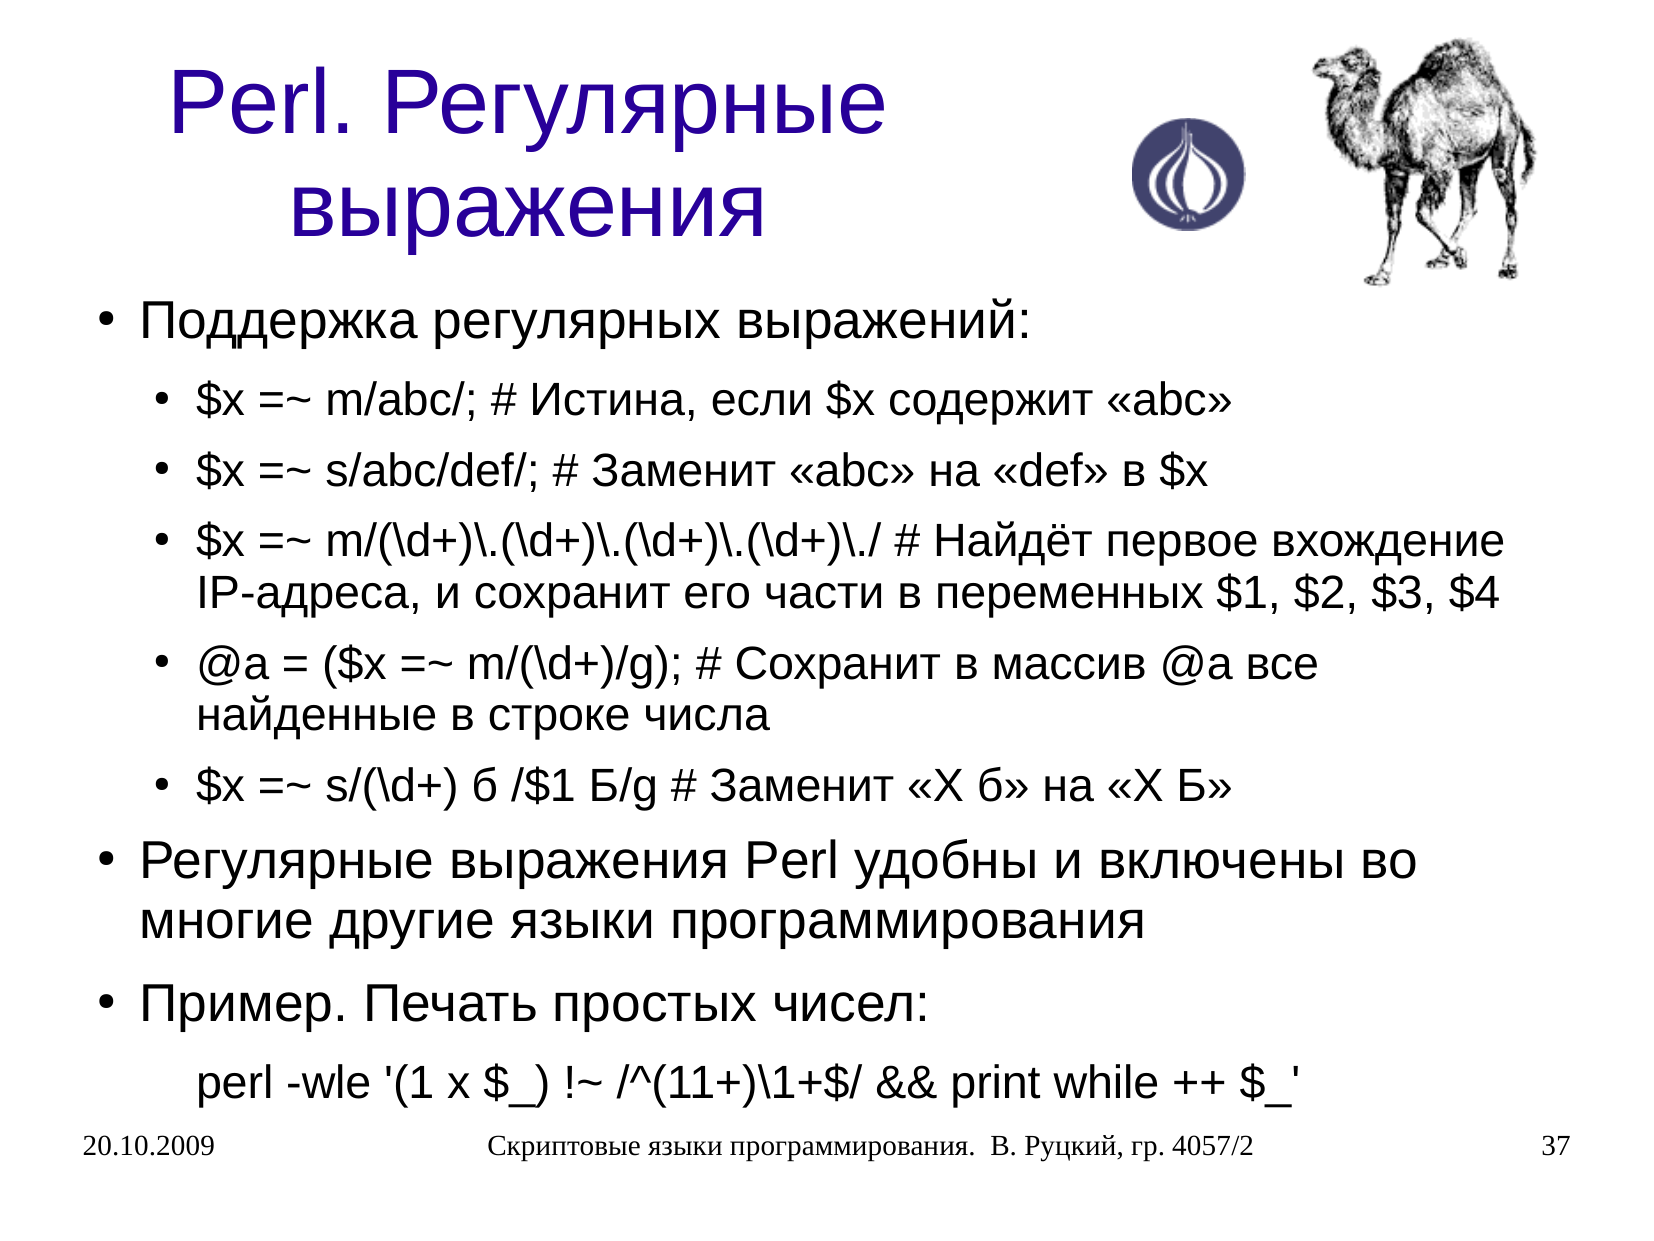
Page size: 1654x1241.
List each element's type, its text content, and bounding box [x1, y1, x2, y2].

picture [1299, 29, 1554, 293]
picture [1132, 118, 1246, 232]
list Поддержка регулярных выражений: $x =~ m/abc/; # Истина, если $x содержит «abc» $x =~ s/abc/def/; # Заменит «abc» на «def» в $x $x =~ m/(\d+)\.(\d+)\.(\d+)\.(\d+)\./ # Найдёт первое вхождение IP-адреса, и сохранит его части в переменных $1, $2, $3, $4 @a = ($x =~ m/(\d+)/g); # Сохранит в массив @a все найденные в строке числа $x =~ s/(\d+) б /$1 Б/g # Заменит «X б» на «X Б» Регулярные выражения Perl удобны и включены во многие другие языки программирования Пример. Печать простых чисел: perl -wle '(1 x $_) !~ /^(11+)\1+$/ && print while ++ $_' [82, 290, 1565, 1109]
title Perl. Регулярные выражения [82, 49, 975, 257]
